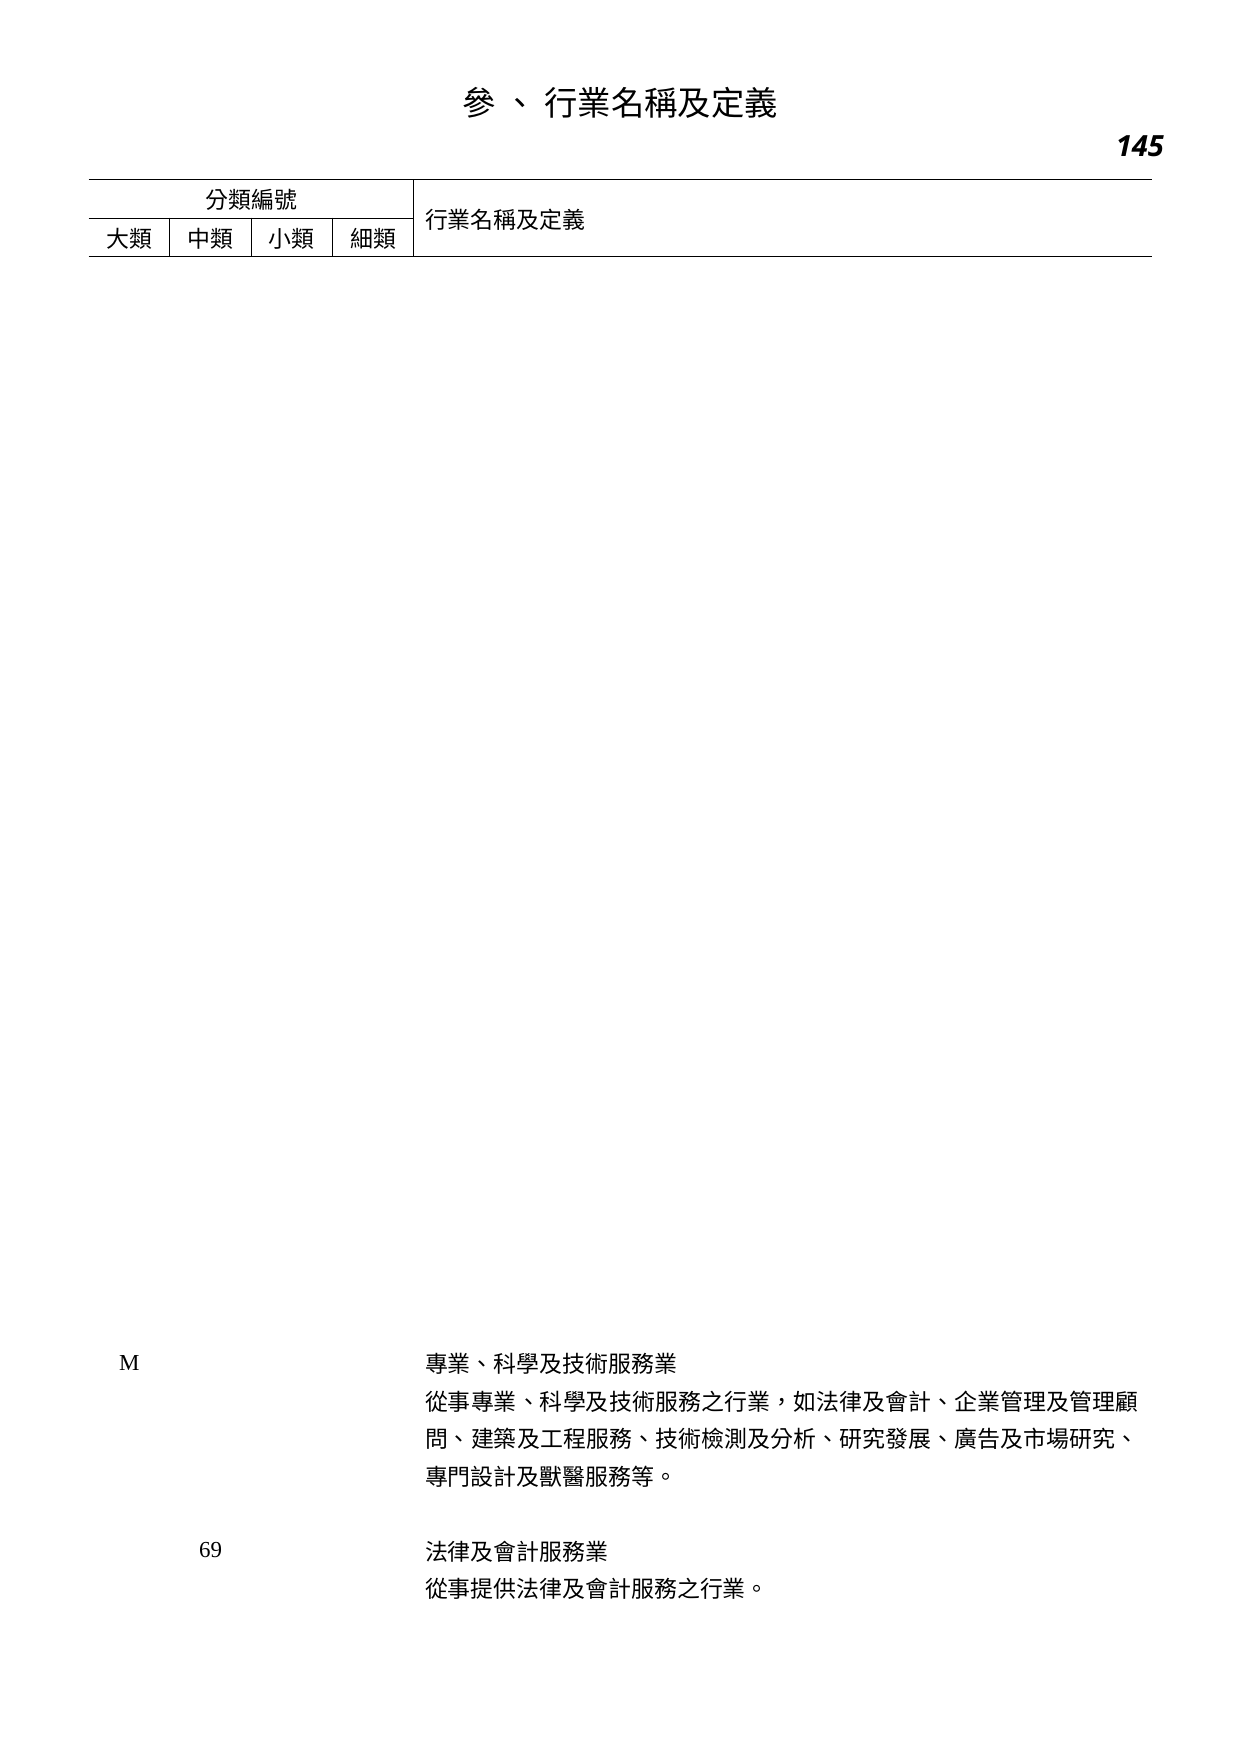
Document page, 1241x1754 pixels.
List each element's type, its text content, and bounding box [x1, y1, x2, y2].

table_cell 專業、科學及技術服務業 從事專業、科學及技術服務之行業，如法律及會計、企業管理及管理顧問、建築及工程服務、技術檢測及分析、研究發展、廣告及市場研究、專門設計及獸醫服務等。 [414, 1344, 1152, 1531]
table_cell 大類 [89, 219, 169, 256]
table_cell [89, 257, 170, 1344]
table_cell 69 [170, 1531, 251, 1606]
table_cell [89, 1531, 170, 1606]
table_cell 小類 [252, 219, 332, 256]
table_cell 細類 [333, 219, 413, 256]
table_header 行業名稱及定義 [414, 180, 1152, 256]
table_cell 法律及會計服務業 從事提供法律及會計服務之行業。 [414, 1531, 1152, 1606]
table_cell 中類 [170, 219, 251, 256]
table_cell [332, 1344, 413, 1531]
table_cell [414, 257, 1152, 1344]
table_cell [251, 1344, 332, 1531]
table_cell [332, 257, 413, 1344]
table_cell [251, 1531, 332, 1606]
table_cell [170, 1344, 251, 1531]
table_cell [332, 1531, 413, 1606]
table_cell [251, 257, 332, 1344]
table_header 分類編號 [89, 180, 413, 218]
table_cell M [89, 1344, 170, 1531]
table_cell [170, 257, 251, 1344]
